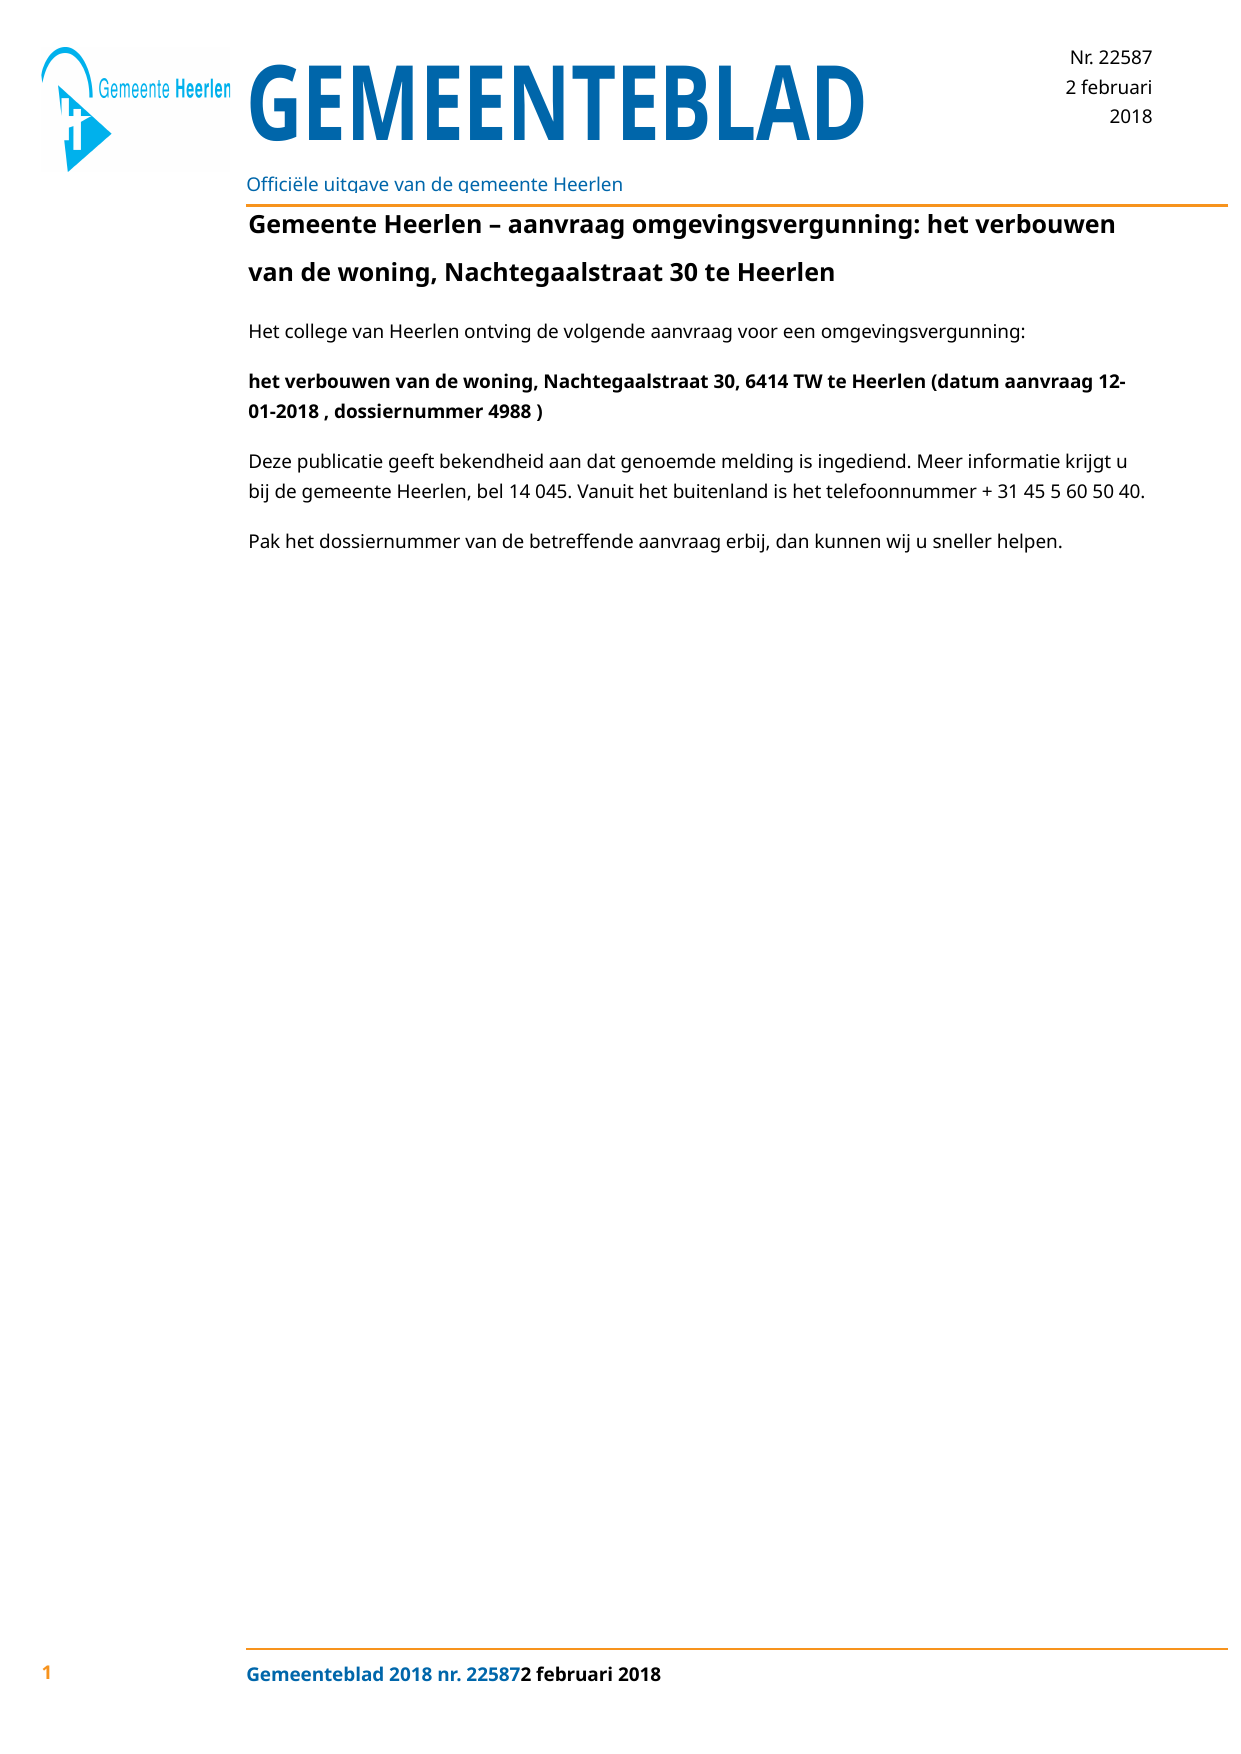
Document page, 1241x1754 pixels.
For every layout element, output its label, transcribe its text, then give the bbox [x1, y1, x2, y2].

picture [41, 47, 231, 172]
text het verbouwen van de woning, Nachtegaalstraat 30, 6414 TW te Heerlen (datum aanvraag 12-01-2018 , dossiernummer 4988 ) [248, 368, 1152, 424]
text Pak het dossiernummer van de betreffende aanvraag erbij, dan kunnen wij u sneller helpen. [248, 528, 1152, 554]
text Gemeente Heerlen – aanvraag omgevingsvergunning: het verbouwen van de woning, Nachtegaalstraat 30 te Heerlen [248, 207, 1152, 288]
text Deze publicatie geeft bekendheid aan dat genoemde melding is ingediend. Meer informatie krijgt u bij de gemeente Heerlen, bel 14 045. Vanuit het buitenland is het telefoonnummer + 31 45 5 60 50 40. [248, 448, 1152, 504]
text Het college van Heerlen ontving de volgende aanvraag voor een omgevingsvergunning: [248, 318, 1152, 344]
picture [41, 47, 58, 70]
